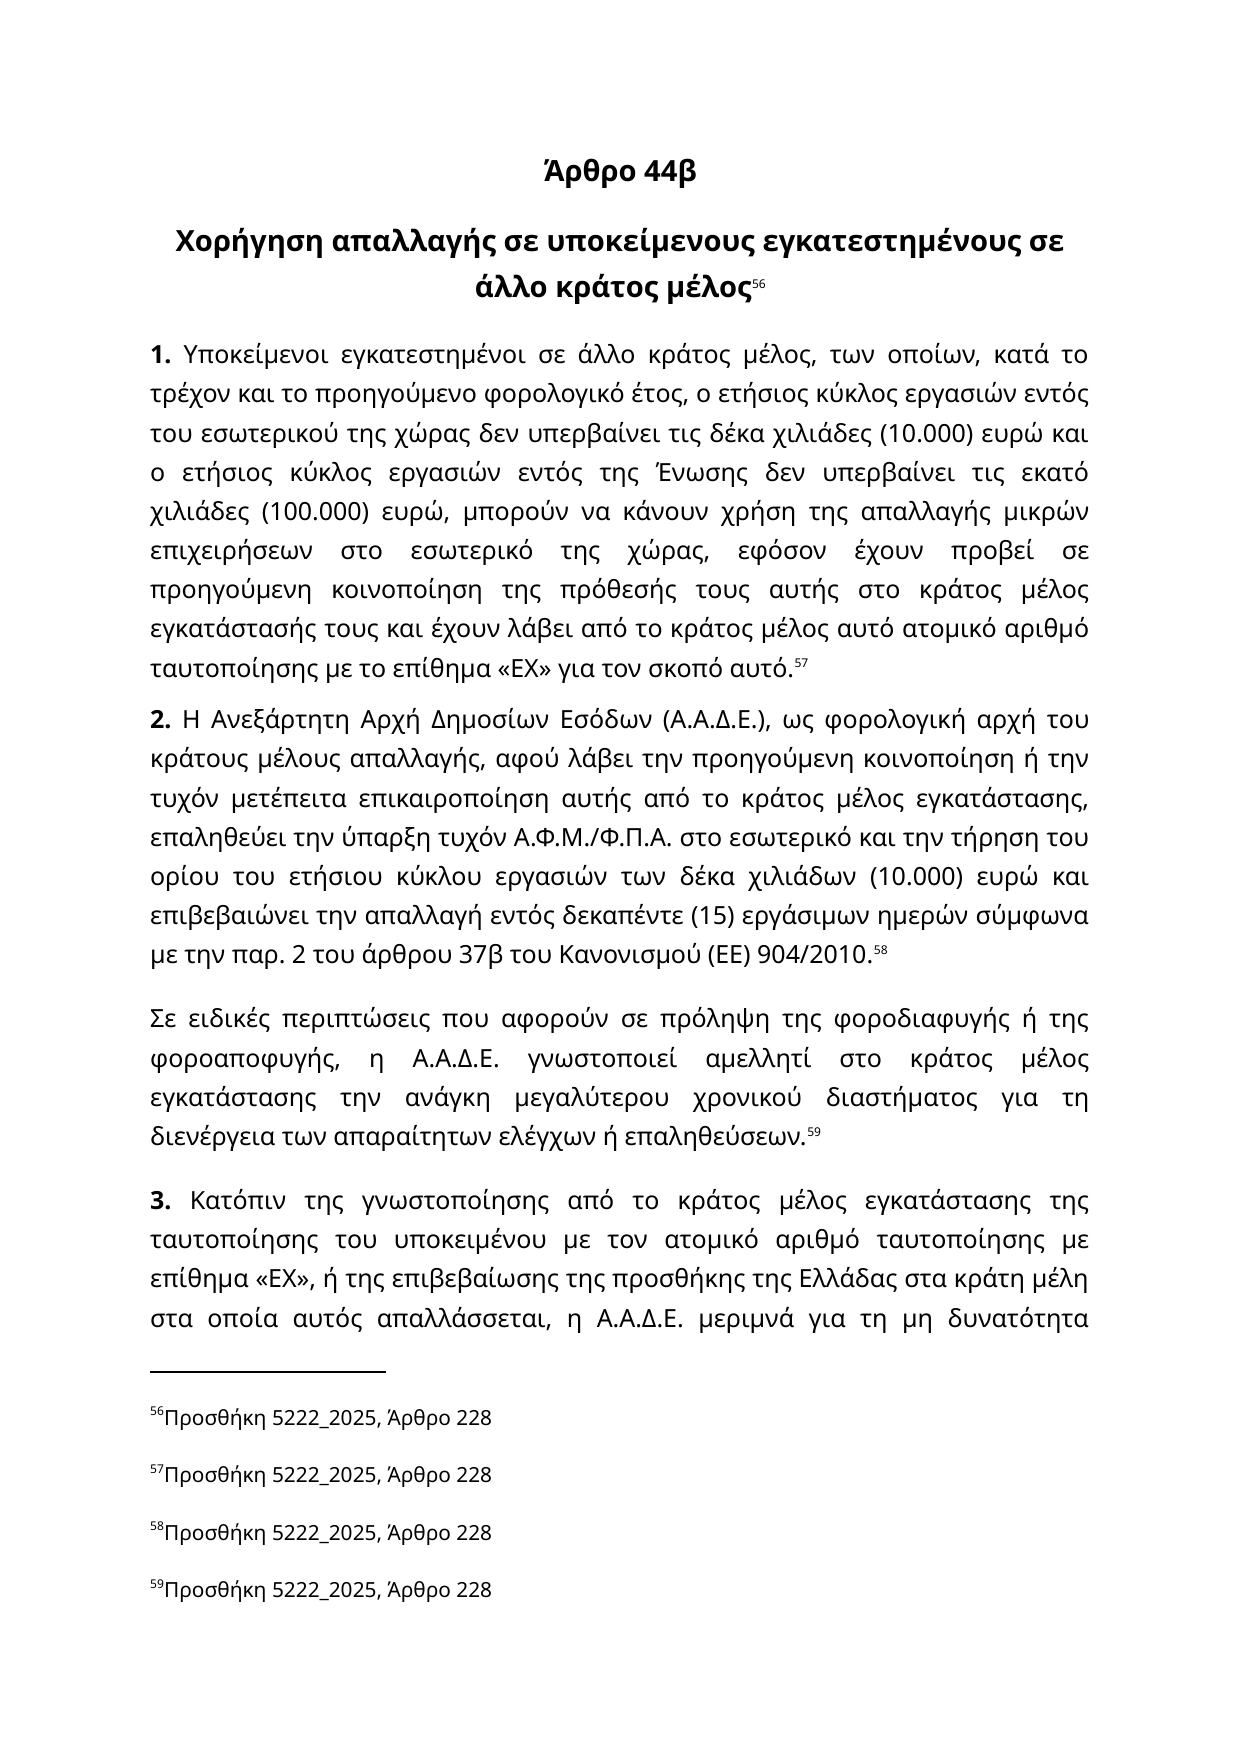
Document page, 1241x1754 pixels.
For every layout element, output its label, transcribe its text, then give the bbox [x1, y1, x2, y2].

text 3. Κατόπιν της γνωστοποίησης από το κράτος μέλος εγκατάστασης της ταυτοποίησης του υποκειμένου με τον ατομικό αριθμό ταυτοποίησης με επίθημα «ΕΧ», ή της επιβεβαίωσης της προσθήκης της Ελλάδας στα κράτη μέλη στα οποία αυτός απαλλάσσεται, η Α.Α.Δ.Ε. μεριμνά για τη μη δυνατότητα [150, 1183, 1090, 1334]
subtitle Χορήγηση απαλλαγής σε υποκείμενους εγκατεστημένους σε άλλο κράτος μέλος [150, 221, 1090, 306]
text Προσθήκη 5222_2025, Άρθρο 228 [150, 1403, 1090, 1431]
text Προσθήκη 5222_2025, Άρθρο 228 [150, 1576, 1090, 1604]
subtitle Άρθρο 44β [150, 150, 1090, 190]
text Προσθήκη 5222_2025, Άρθρο 228 [150, 1460, 1090, 1489]
text Σε ειδικές περιπτώσεις που αφορούν σε πρόληψη της φοροδιαφυγής ή της φοροαποφυγής, η Α.Α.Δ.Ε. γνωστοποιεί αμελλητί στο κράτος μέλος εγκατάστασης την ανάγκη μεγαλύτερου χρονικού διαστήματος για τη διενέργεια των απαραίτητων ελέγχων ή επαληθεύσεων. [150, 1001, 1090, 1153]
text Προσθήκη 5222_2025, Άρθρο 228 [150, 1518, 1090, 1546]
text 2. Η Ανεξάρτητη Αρχή Δημοσίων Εσόδων (Α.Α.Δ.Ε.), ως φορολογική αρχή του κράτους μέλους απαλλαγής, αφού λάβει την προηγούμενη κοινοποίηση ή την τυχόν μετέπειτα επικαιροποίηση αυτής από το κράτος μέλος εγκατάστασης, επαληθεύει την ύπαρξη τυχόν Α.Φ.Μ./Φ.Π.Α. στο εσωτερικό και την τήρηση του ορίου του ετήσιου κύκλου εργασιών των δέκα χιλιάδων (10.000) ευρώ και επιβεβαιώνει την απαλλαγή εντός δεκαπέντε (15) εργάσιμων ημερών σύμφωνα με την παρ. 2 του άρθρου 37β του Κανονισμού (ΕΕ) 904/2010. [150, 702, 1090, 971]
text 1. Υποκείμενοι εγκατεστημένοι σε άλλο κράτος μέλος, των οποίων, κατά το τρέχον και το προηγούμενο φορολογικό έτος, ο ετήσιος κύκλος εργασιών εντός του εσωτερικού της χώρας δεν υπερβαίνει τις δέκα χιλιάδες (10.000) ευρώ και ο ετήσιος κύκλος εργασιών εντός της Ένωσης δεν υπερβαίνει τις εκατό χιλιάδες (100.000) ευρώ, μπορούν να κάνουν χρήση της απαλλαγής μικρών επιχειρήσεων στο εσωτερικό της χώρας, εφόσον έχουν προβεί σε προηγούμενη κοινοποίηση της πρόθεσής τους αυτής στο κράτος μέλος εγκατάστασής τους και έχουν λάβει από το κράτος μέλος αυτό ατομικό αριθμό ταυτοποίησης με το επίθημα «ΕΧ» για τον σκοπό αυτό. [150, 337, 1090, 684]
